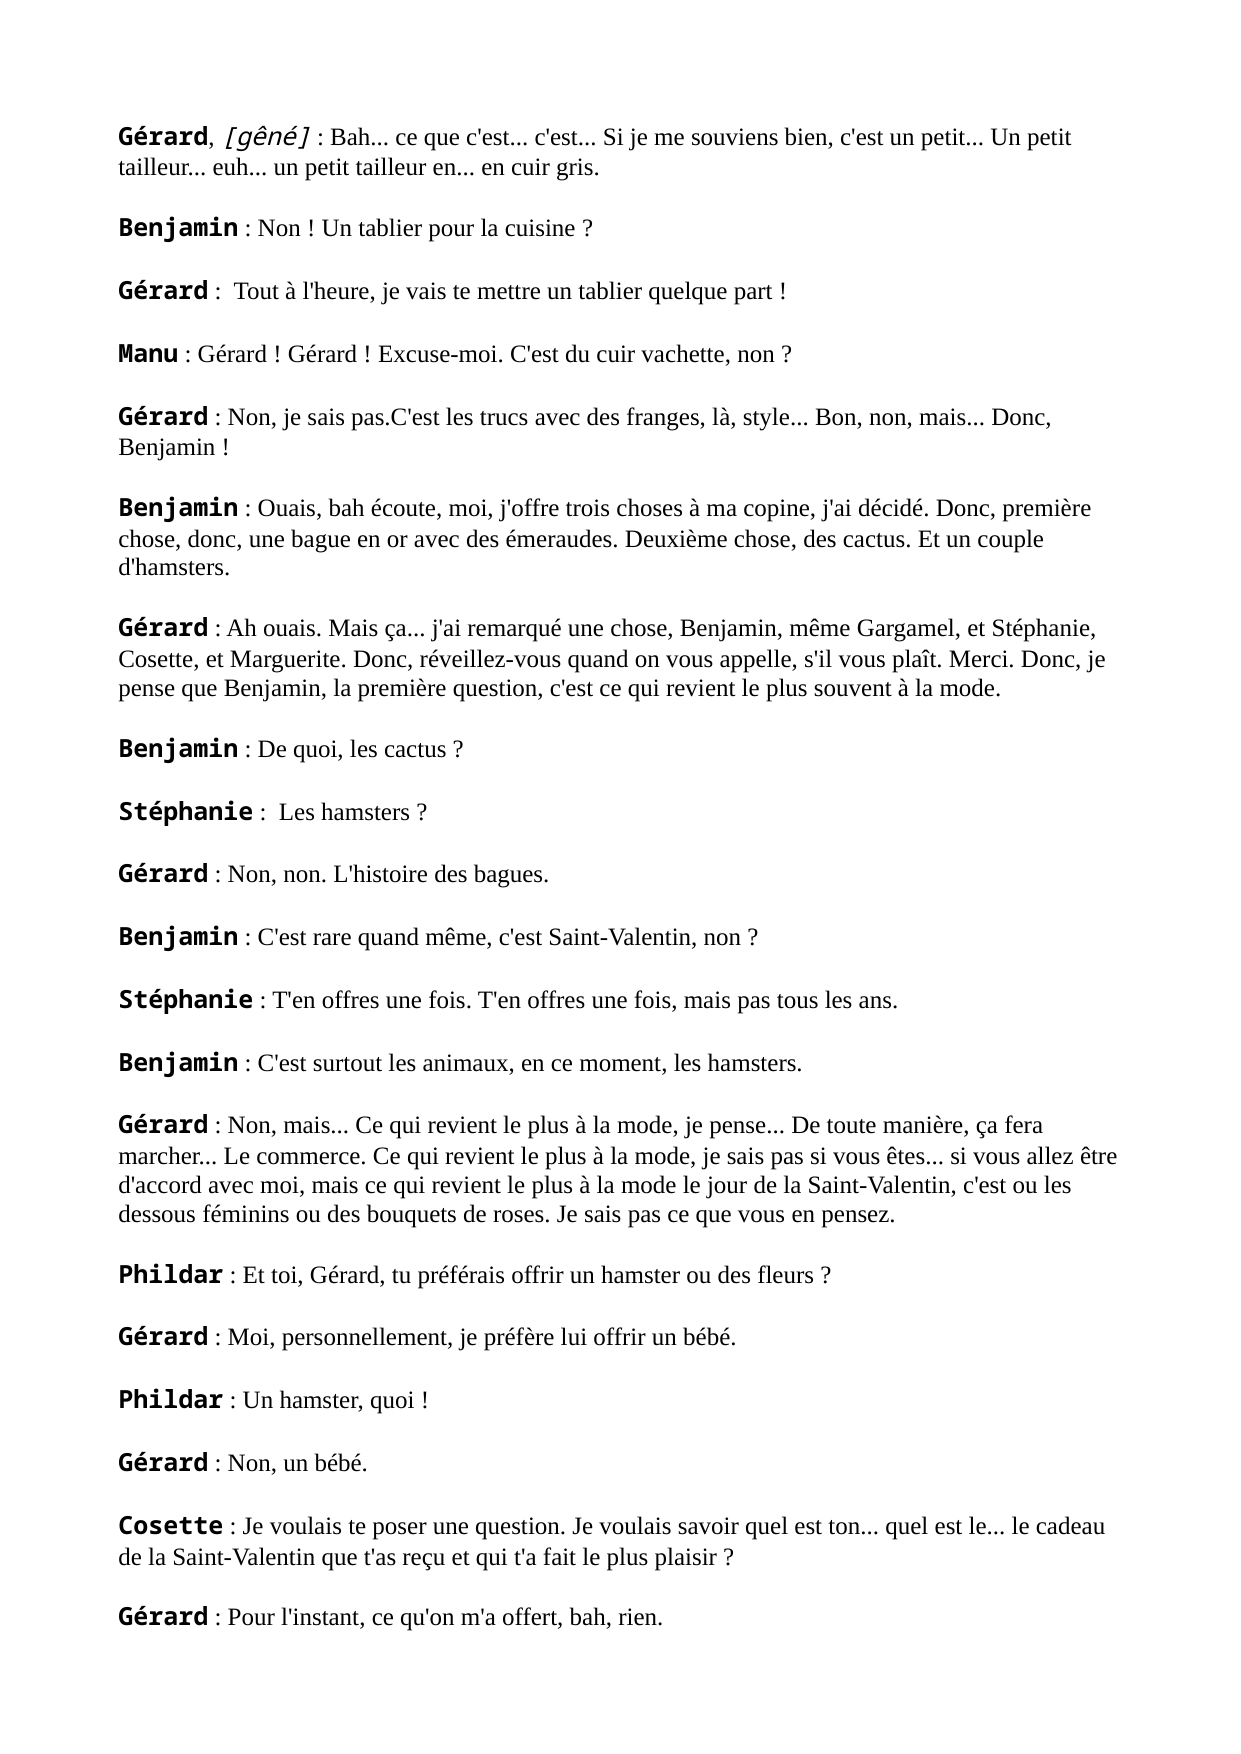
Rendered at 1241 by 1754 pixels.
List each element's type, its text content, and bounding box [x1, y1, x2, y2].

text Gérard, [gêné] : Bah... ce que c'est... c'est... Si je me souviens bien, c'est un petit... Un petit tailleur... euh... un petit tailleur en... en cuir gris. [118, 118, 1122, 181]
text Benjamin : De quoi, les cactus ? [118, 730, 1122, 764]
text Benjamin : C'est surtout les animaux, en ce moment, les hamsters. [118, 1044, 1122, 1078]
text Manu : Gérard ! Gérard ! Excuse-moi. C'est du cuir vachette, non ? [118, 335, 1122, 369]
text Benjamin : C'est rare quand même, c'est Saint-Valentin, non ? [118, 919, 1122, 953]
text Gérard : Tout à l'heure, je vais te mettre un tablier quelque part ! [118, 272, 1122, 307]
text Gérard : Ah ouais. Mais ça... j'ai remarqué une chose, Benjamin, même Gargamel, et Stéphanie, Cosette, et Marguerite. Donc, réveillez-vous quand on vous appelle, s'il vous plaît. Merci. Donc, je pense que Benjamin, la première question, c'est ce qui revient le plus souvent à la mode. [118, 610, 1122, 702]
text Gérard : Non, non. L'histoire des bagues. [118, 856, 1122, 890]
text Cosette : Je voulais te poser une question. Je voulais savoir quel est ton... quel est le... le cadeau de la Saint-Valentin que t'as reçu et qui t'a fait le plus plaisir ? [118, 1507, 1122, 1570]
text Benjamin : Ouais, bah écoute, moi, j'offre trois choses à ma copine, j'ai décidé. Donc, première chose, donc, une bague en or avec des émeraudes. Deuxième chose, des cactus. Et un couple d'hamsters. [118, 490, 1122, 581]
text Stéphanie : T'en offres une fois. T'en offres une fois, mais pas tous les ans. [118, 982, 1122, 1016]
text Gérard : Pour l'instant, ce qu'on m'a offert, bah, rien. [118, 1599, 1122, 1633]
text Benjamin : Non ! Un tablier pour la cuisine ? [118, 210, 1122, 244]
text Gérard : Moi, personnellement, je préfère lui offrir un bébé. [118, 1319, 1122, 1353]
text Phildar : Et toi, Gérard, tu préférais offrir un hamster ou des fleurs ? [118, 1256, 1122, 1290]
text Stéphanie : Les hamsters ? [118, 793, 1122, 827]
text Gérard : Non, mais... Ce qui revient le plus à la mode, je pense... De toute manière, ça fera marcher... Le commerce. Ce qui revient le plus à la mode, je sais pas si vous êtes... si vous allez être d'accord avec moi, mais ce qui revient le plus à la mode le jour de la Saint-Valentin, c'est ou les dessous féminins ou des bouquets de roses. Je sais pas ce que vous en pensez. [118, 1107, 1122, 1227]
text Gérard : Non, je sais pas.C'est les trucs avec des franges, là, style... Bon, non, mais... Donc, Benjamin ! [118, 398, 1122, 461]
text Phildar : Un hamster, quoi ! [118, 1382, 1122, 1416]
text Gérard : Non, un bébé. [118, 1445, 1122, 1479]
